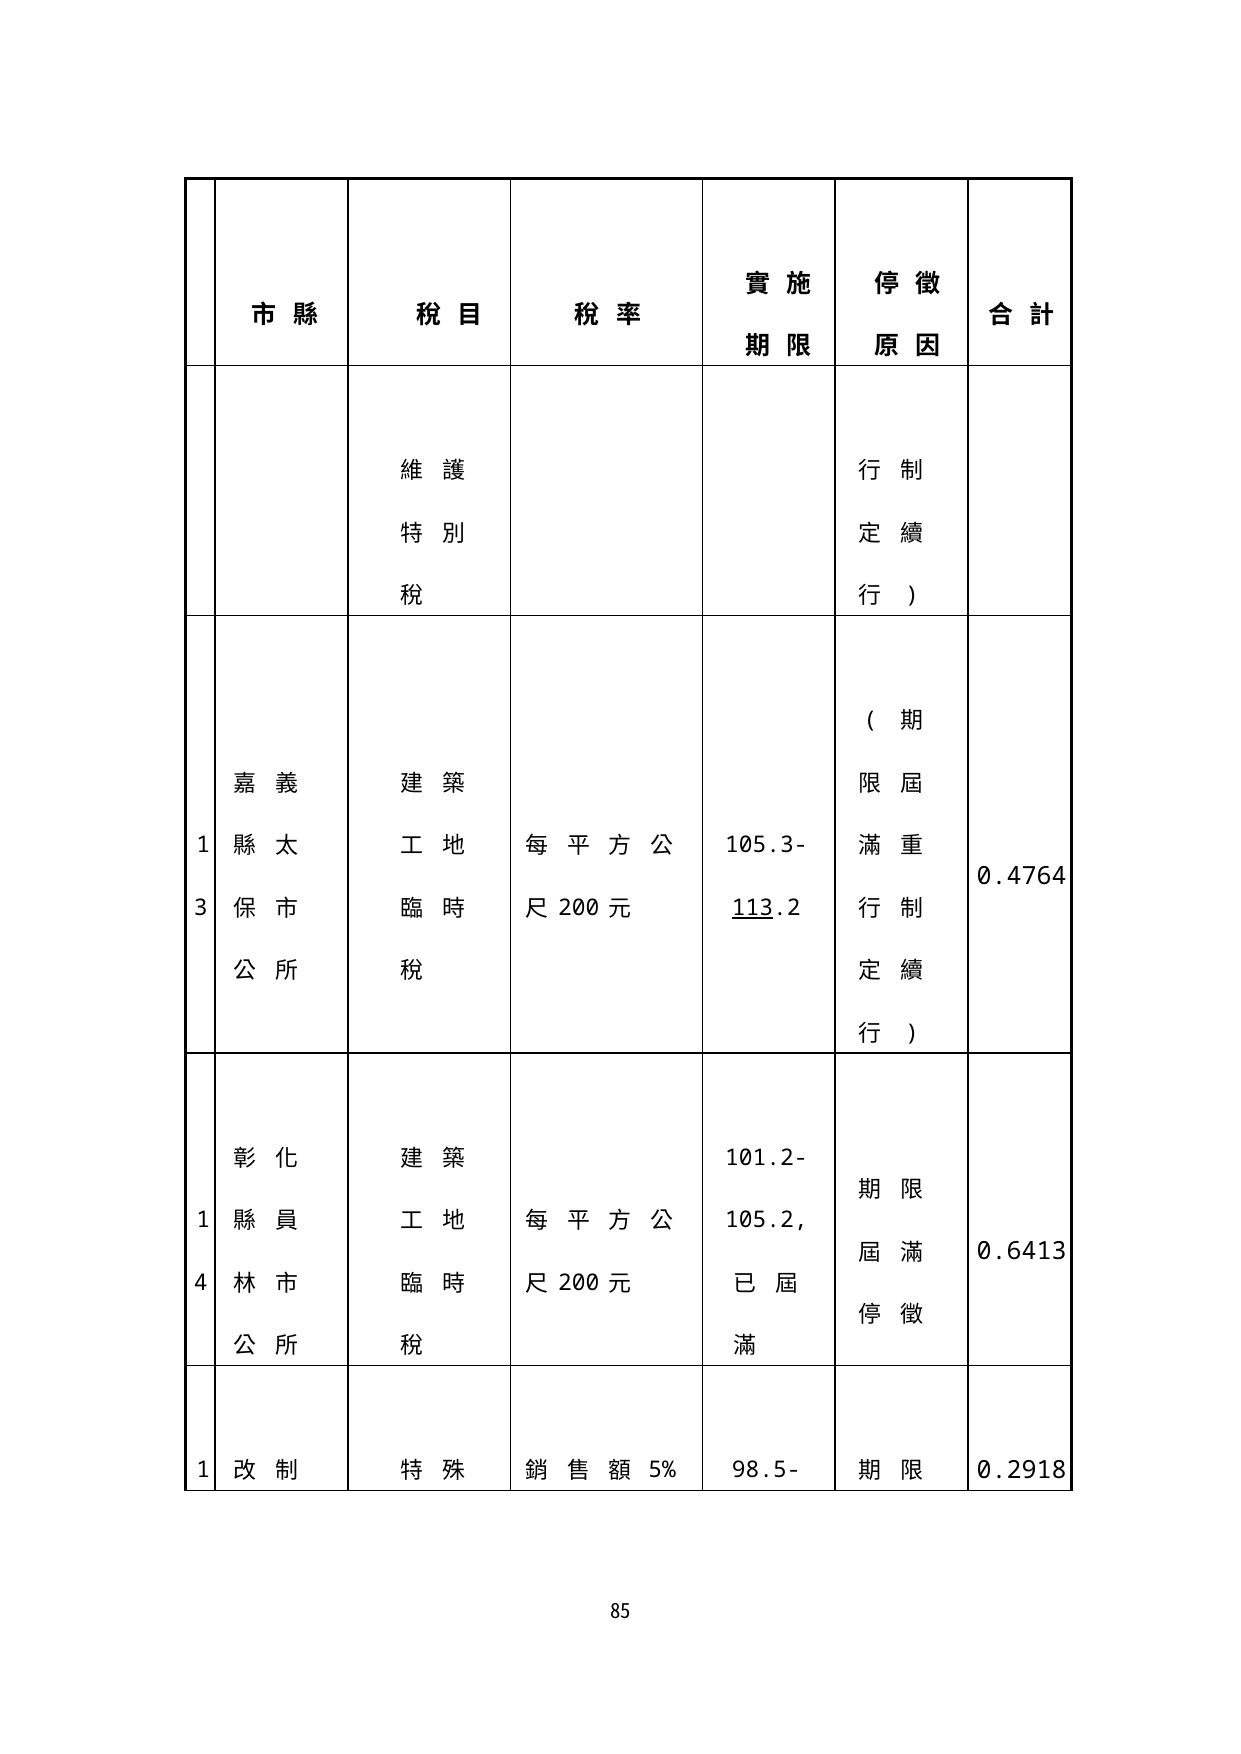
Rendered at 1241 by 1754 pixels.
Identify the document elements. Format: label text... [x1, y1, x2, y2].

table_header 停徵原因 [836, 180, 967, 365]
table_cell 嘉義縣太保市公所 [216, 616, 347, 1052]
table_cell 101.2-105.2,已屆滿 [703, 1054, 834, 1365]
table_cell [511, 366, 702, 615]
table_cell [187, 366, 214, 615]
table_cell [216, 366, 347, 615]
table_cell 銷售額5% [511, 1366, 702, 1490]
table_cell 105.3-113.2 [703, 616, 834, 1052]
table_cell 維護特別稅 [349, 366, 510, 615]
table_cell 1 [187, 1366, 214, 1490]
table_cell 彰化縣員林市公所 [216, 1054, 347, 1365]
table_cell 每平方公尺200元 [511, 616, 702, 1052]
table_cell 建築工地臨時稅 [349, 616, 510, 1052]
table_header [187, 180, 214, 365]
table_cell 14 [187, 1054, 214, 1365]
table_cell 0.6413 [969, 1054, 1070, 1365]
table_header 稅率 [511, 180, 702, 365]
table_header 合計 [969, 180, 1070, 365]
table_cell 每平方公尺200元 [511, 1054, 702, 1365]
table_cell 13 [187, 616, 214, 1052]
table_cell [969, 366, 1070, 615]
table_cell 0.4764 [969, 616, 1070, 1052]
table_header 市縣 [216, 180, 347, 365]
table_cell 0.2918 [969, 1366, 1070, 1490]
table_header 稅目 [349, 180, 510, 365]
table_cell 98.5- [703, 1366, 834, 1490]
table_cell 期限 [836, 1366, 967, 1490]
table_cell 期限屆滿停徵 [836, 1054, 967, 1365]
table_cell 特殊 [349, 1366, 510, 1490]
table_header 實施期限 [703, 180, 834, 365]
table_cell 改制 [216, 1366, 347, 1490]
table_cell 建築工地臨時稅 [349, 1054, 510, 1365]
table_cell [703, 366, 834, 615]
table_cell 行制定續行) [836, 366, 967, 615]
table_cell (期限屆滿重行制定續行) [836, 616, 967, 1052]
